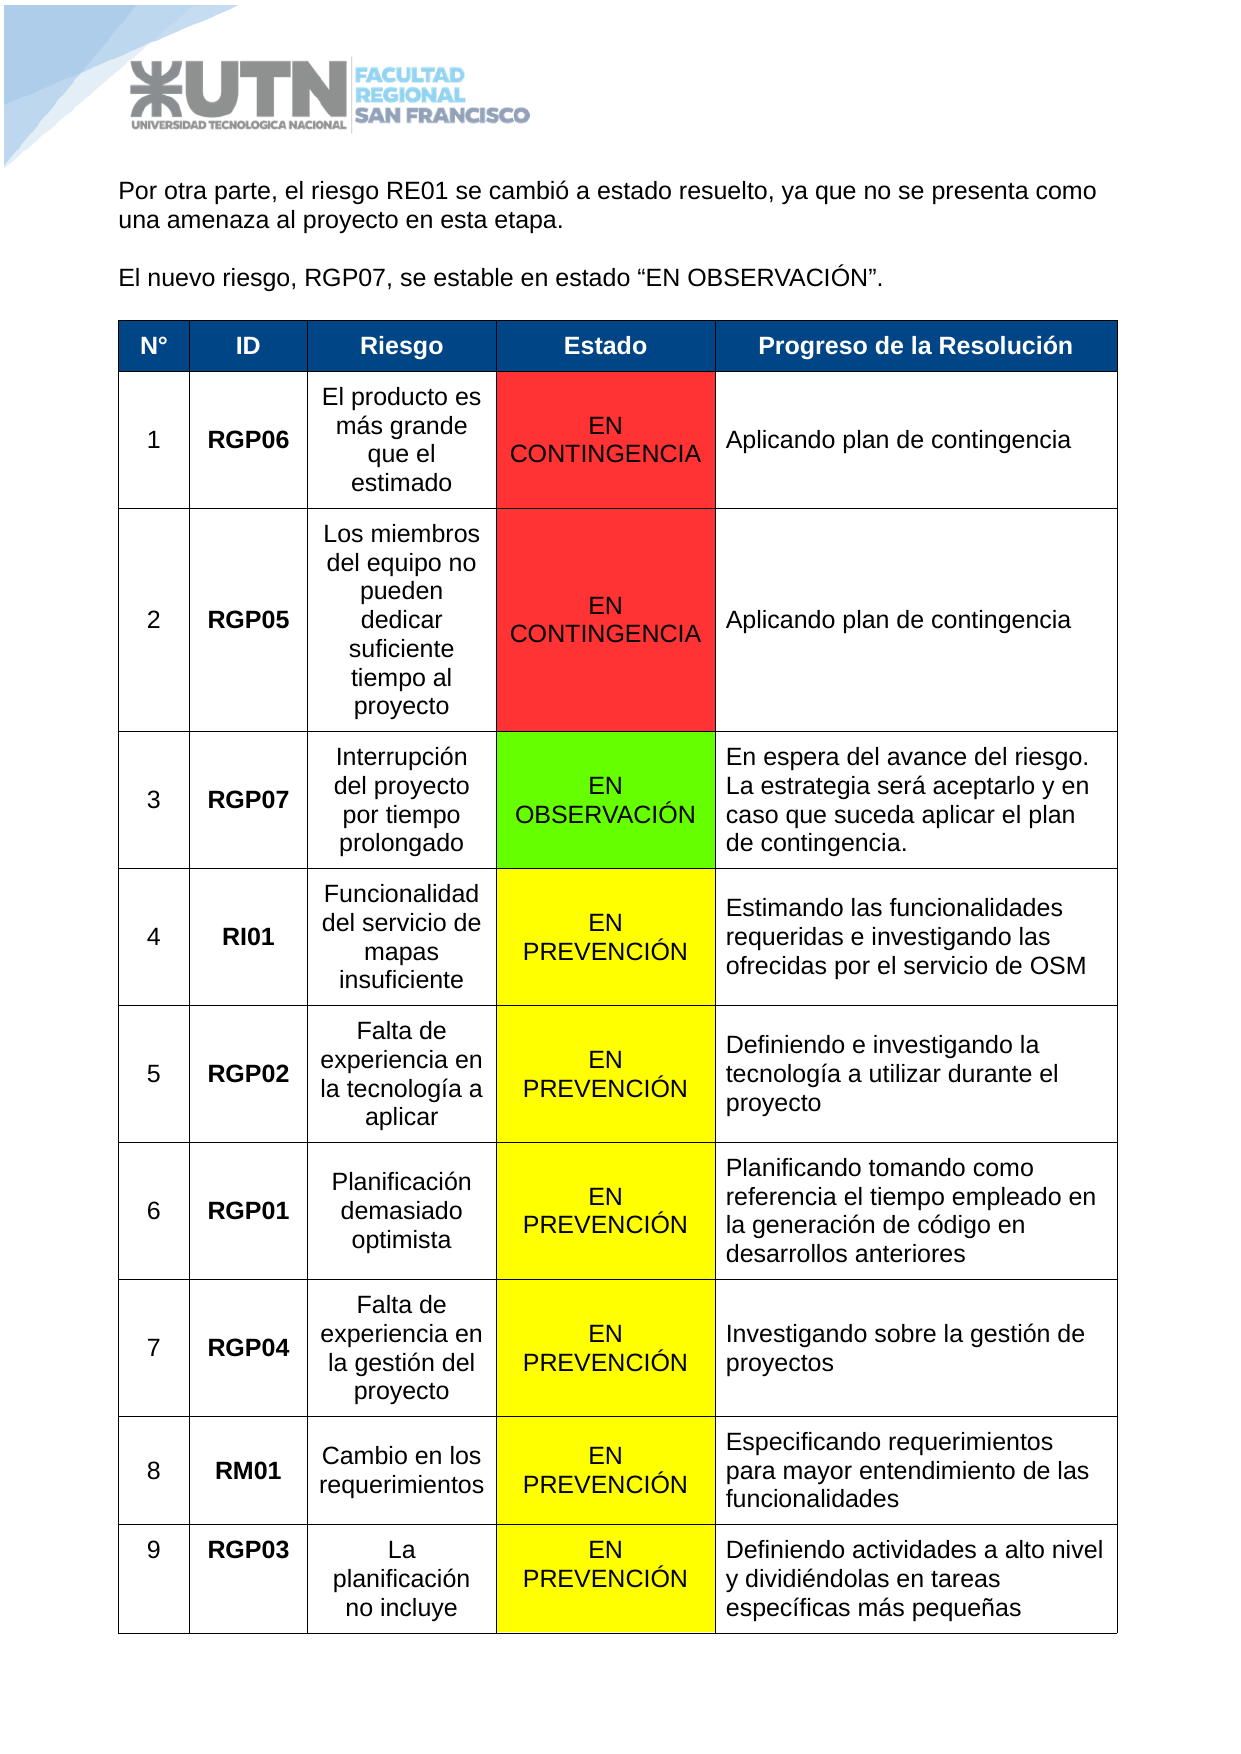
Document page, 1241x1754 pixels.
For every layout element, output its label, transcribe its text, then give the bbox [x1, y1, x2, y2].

table_cell Funcionalidad del servicio de mapas insuficiente [308, 869, 496, 1005]
table_cell 7 [119, 1280, 189, 1416]
table_cell Definiendo actividades a alto nivel y dividiéndolas en tareas específicas más pequeñas [716, 1525, 1117, 1632]
table_cell RGP07 [190, 732, 307, 868]
table_header N° [119, 321, 189, 371]
table_cell EN PREVENCIÓN [497, 1143, 715, 1279]
table_cell RGP02 [190, 1006, 307, 1142]
table_cell 9 [119, 1525, 189, 1632]
table_cell Planificación demasiado optimista [308, 1143, 496, 1279]
table_cell Especificando requerimientos para mayor entendimiento de las funcionalidades [716, 1417, 1117, 1524]
table_cell Falta de experiencia en la gestión del proyecto [308, 1280, 496, 1416]
table_cell EN PREVENCIÓN [497, 869, 715, 1005]
table_cell RM01 [190, 1417, 307, 1524]
table_cell Definiendo e investigando la tecnología a utilizar durante el proyecto [716, 1006, 1117, 1142]
table_cell Interrupción del proyecto por tiempo prolongado [308, 732, 496, 868]
table_cell 2 [119, 509, 189, 731]
table_cell RGP06 [190, 372, 307, 508]
table_cell RI01 [190, 869, 307, 1005]
table_cell 3 [119, 732, 189, 868]
table_cell En espera del avance del riesgo. La estrategia será aceptarlo y en caso que suceda aplicar el plan de contingencia. [716, 732, 1117, 868]
table_cell 1 [119, 372, 189, 508]
table_cell Falta de experiencia en la tecnología a aplicar [308, 1006, 496, 1142]
table_cell RGP03 [190, 1525, 307, 1632]
table_cell Investigando sobre la gestión de proyectos [716, 1280, 1117, 1416]
text Por otra parte, el riesgo RE01 se cambió a estado resuelto, ya que no se presenta como una amenaza al proyecto en esta etapa. [118, 176, 1122, 234]
text El nuevo riesgo, RGP07, se estable en estado “EN OBSERVACIÓN”. [118, 263, 1122, 291]
table_cell EN PREVENCIÓN [497, 1417, 715, 1524]
table_cell Los miembros del equipo no pueden dedicar suficiente tiempo al proyecto [308, 509, 496, 731]
table_cell EN PREVENCIÓN [497, 1525, 715, 1632]
table_cell 6 [119, 1143, 189, 1279]
table_cell El producto es más grande que el estimado [308, 372, 496, 508]
table_cell 8 [119, 1417, 189, 1524]
table_cell Aplicando plan de contingencia [716, 372, 1117, 508]
table_cell 4 [119, 869, 189, 1005]
table_header Riesgo [308, 321, 496, 371]
table_cell RGP01 [190, 1143, 307, 1279]
table_cell RGP05 [190, 509, 307, 731]
table_cell Estimando las funcionalidades requeridas e investigando las ofrecidas por el servicio de OSM [716, 869, 1117, 1005]
table_cell Cambio en los requerimientos [308, 1417, 496, 1524]
table_cell EN PREVENCIÓN [497, 1006, 715, 1142]
table_cell EN OBSERVACIÓN [497, 732, 715, 868]
table_cell Aplicando plan de contingencia [716, 509, 1117, 731]
table_cell EN CONTINGENCIA [497, 509, 715, 731]
table_cell RGP04 [190, 1280, 307, 1416]
picture [3, 5, 532, 169]
table_header Progreso de la Resolución [716, 321, 1117, 371]
table_header ID [190, 321, 307, 371]
table_cell EN PREVENCIÓN [497, 1280, 715, 1416]
table_cell 5 [119, 1006, 189, 1142]
table_cell Planificando tomando como referencia el tiempo empleado en la generación de código en desarrollos anteriores [716, 1143, 1117, 1279]
table_cell EN CONTINGENCIA [497, 372, 715, 508]
table_header Estado [497, 321, 715, 371]
table_cell La planificación no incluye [308, 1525, 496, 1632]
